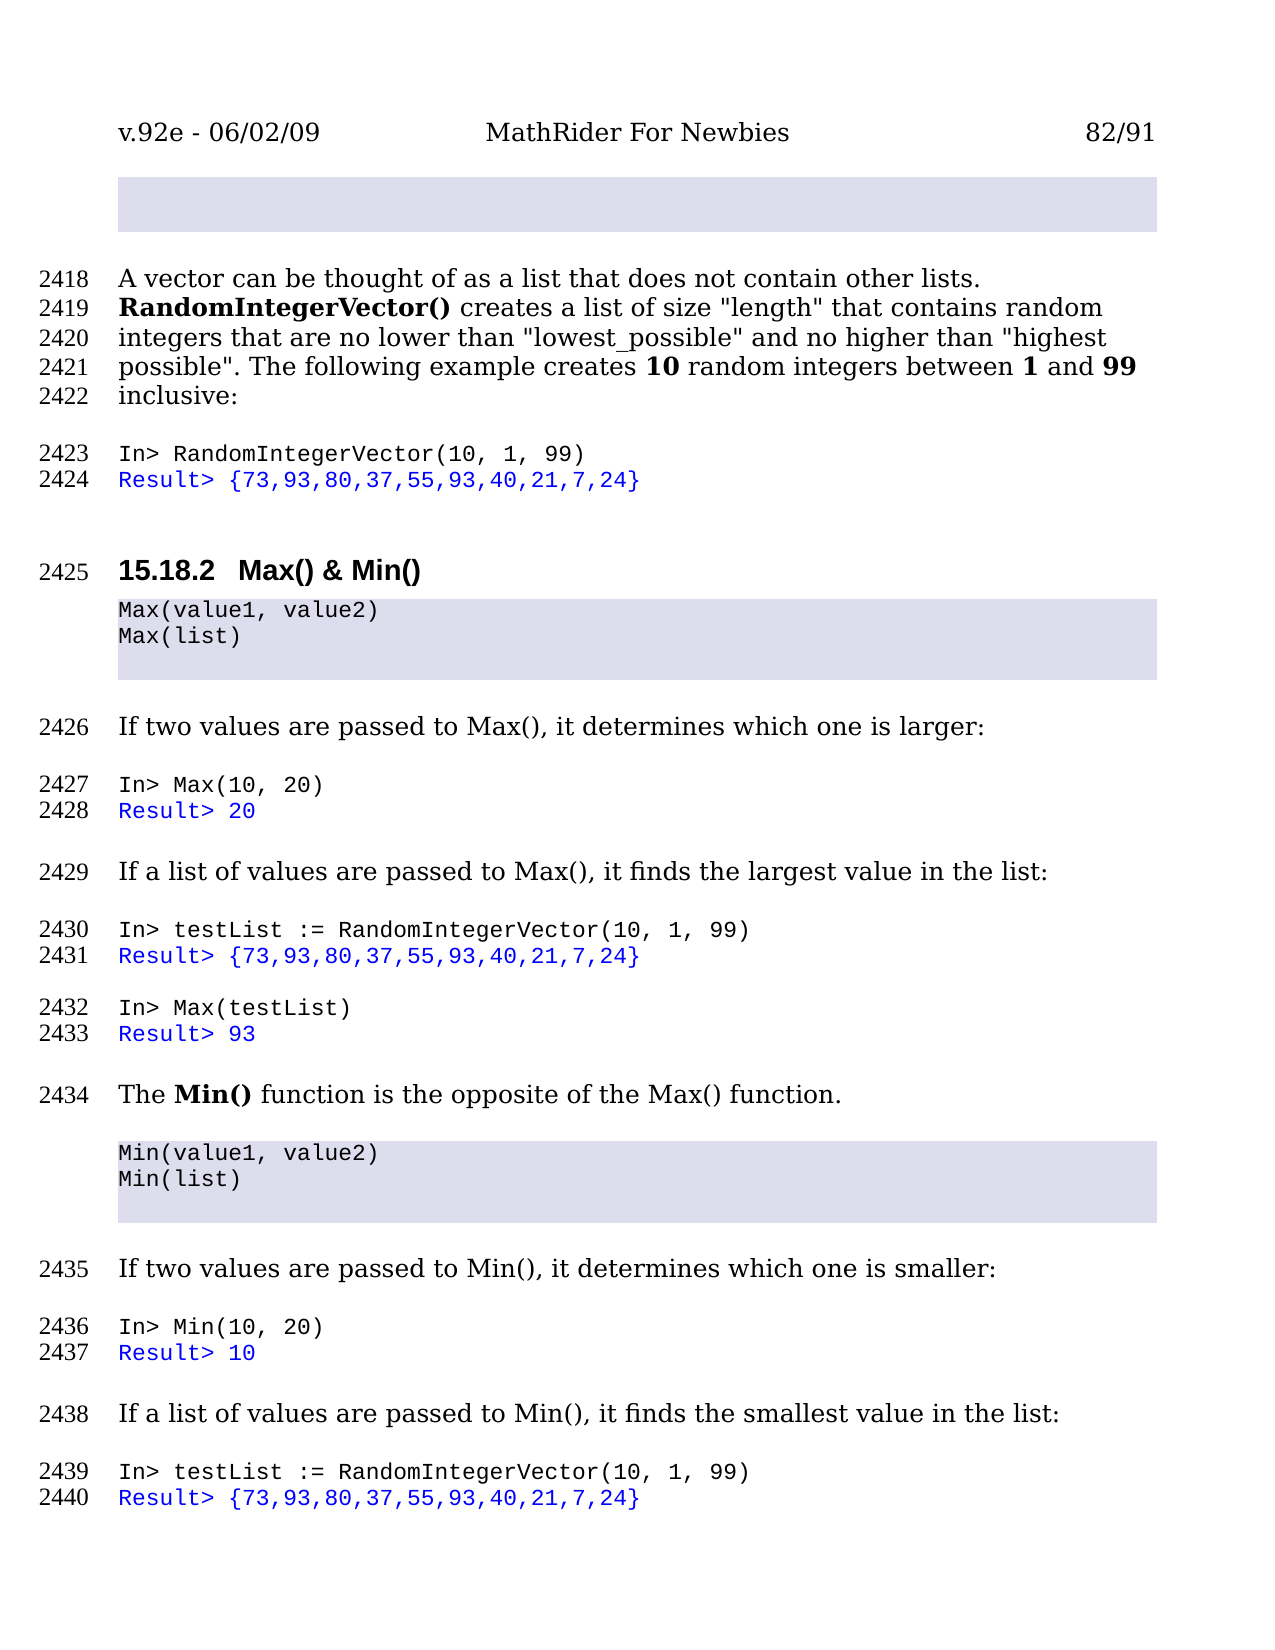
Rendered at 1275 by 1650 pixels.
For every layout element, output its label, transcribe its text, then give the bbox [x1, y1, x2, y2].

text If a list of values are passed to Max(), it finds the largest value in the list: [118, 857, 1157, 886]
table_header Max(value1, value2) Max(list) [118, 599, 1157, 680]
table_header [118, 177, 1157, 232]
text In> Max(testList) [118, 996, 1157, 1022]
text Result> 20 [118, 799, 1157, 825]
text In> testList := RandomIntegerVector(10, 1, 99) [118, 1461, 1157, 1487]
text If a list of values are passed to Min(), it finds the smallest value in the list: [118, 1399, 1157, 1429]
text If two values are passed to Min(), it determines which one is smaller: [118, 1254, 1157, 1284]
text In> Max(10, 20) [118, 773, 1157, 799]
text In> Min(10, 20) [118, 1316, 1157, 1342]
text If two values are passed to Max(), it determines which one is larger: [118, 712, 1157, 741]
table_header Min(value1, value2) Min(list) [118, 1141, 1157, 1223]
text Result> {73,93,80,37,55,93,40,21,7,24} [118, 944, 1157, 970]
text In> RandomIntegerVector(10, 1, 99) [118, 442, 1157, 468]
text Result> {73,93,80,37,55,93,40,21,7,24} [118, 1487, 1157, 1513]
subtitle Max() & Min() [118, 553, 1157, 587]
text Result> 93 [118, 1022, 1157, 1048]
text Result> 10 [118, 1342, 1157, 1368]
text Result> {73,93,80,37,55,93,40,21,7,24} [118, 468, 1157, 494]
text A vector can be thought of as a list that does not contain other lists. RandomIntegerVector() creates a list of size "length" that contains random integers that are no lower than "lowest_possible" and no higher than "highest possible". The following example creates 10 random integers between 1 and 99 inclusive: [118, 264, 1157, 410]
text In> testList := RandomIntegerVector(10, 1, 99) [118, 918, 1157, 944]
text The Min() function is the opposite of the Max() function. [118, 1080, 1157, 1109]
